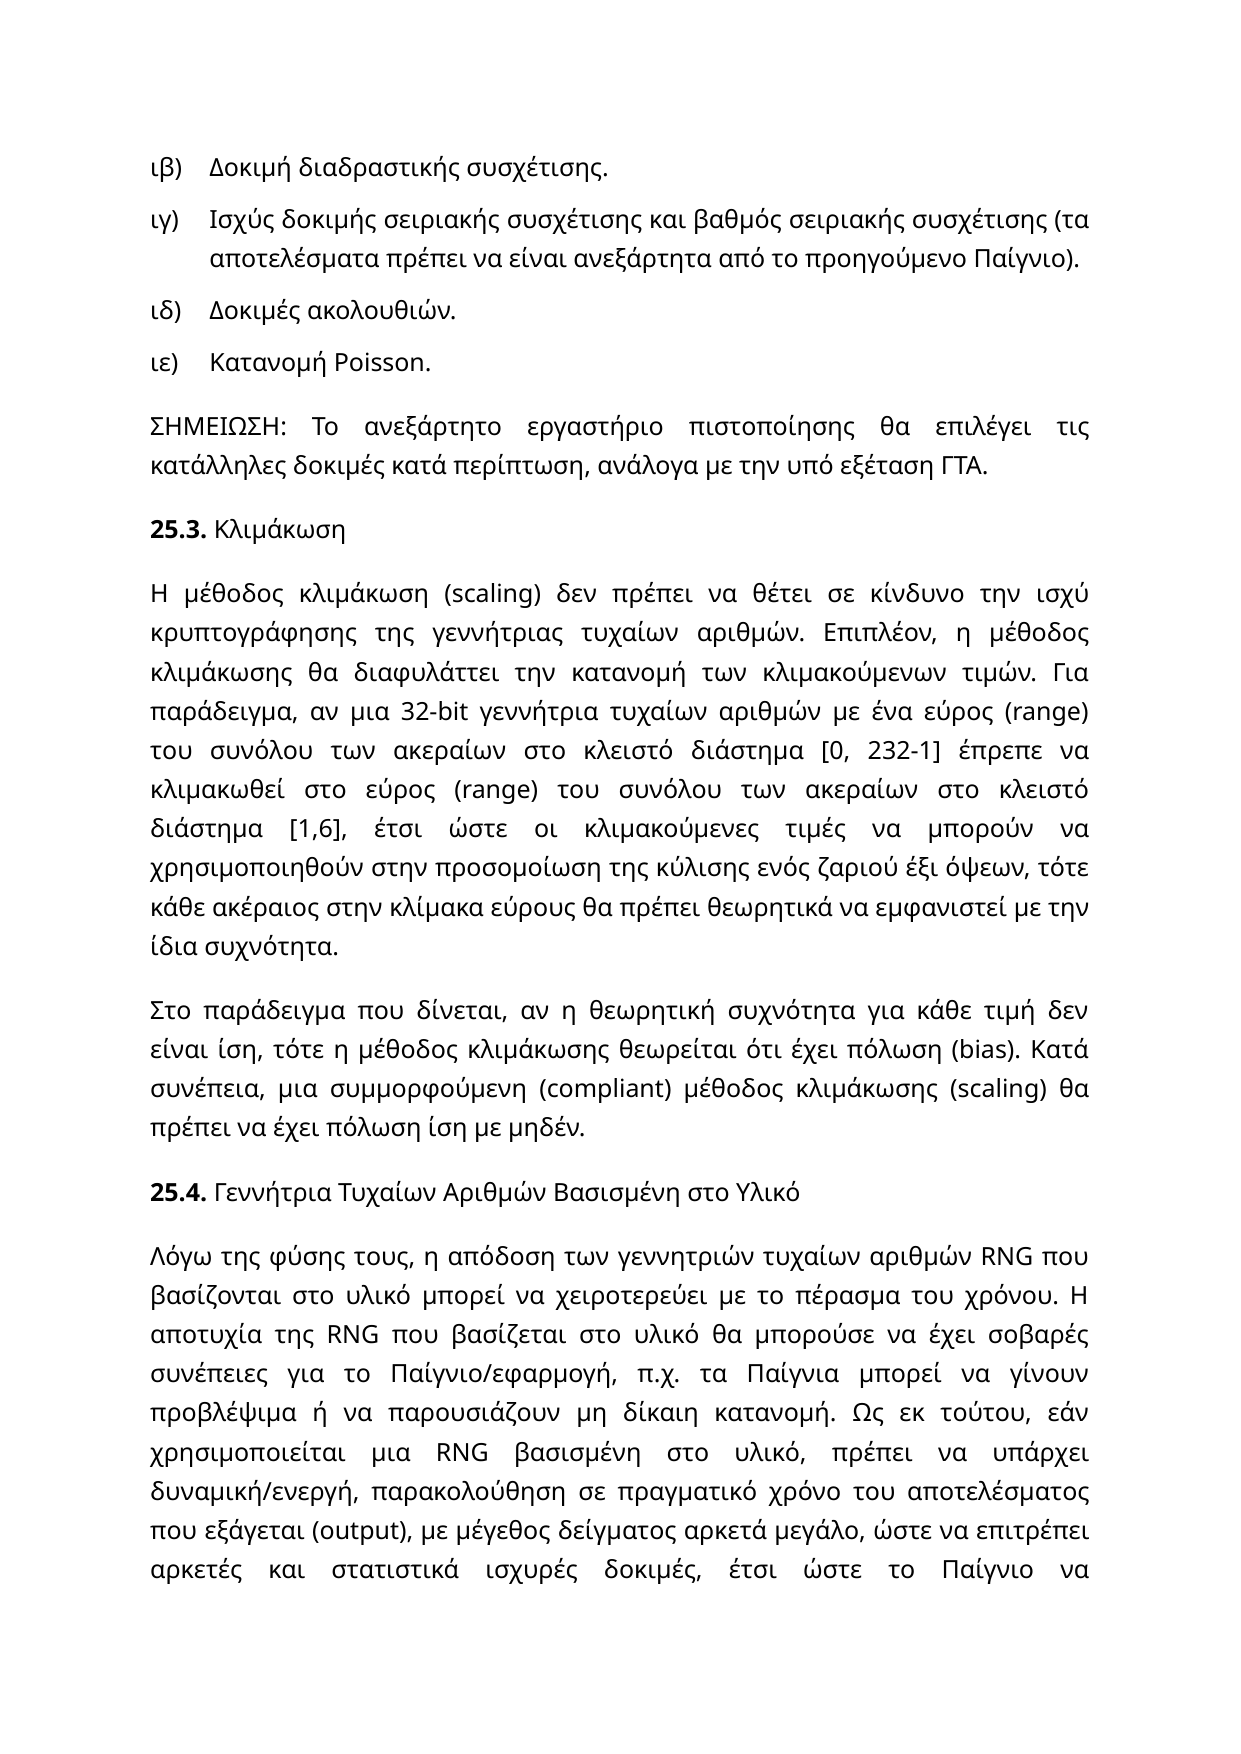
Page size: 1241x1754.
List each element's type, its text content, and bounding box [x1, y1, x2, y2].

text 25.4. Γεννήτρια Τυχαίων Αριθμών Βασισμένη στο Υλικό [150, 1174, 1090, 1208]
list ιε) Κατανομή Poisson. [150, 344, 1090, 378]
text 25.3. Κλιμάκωση [150, 512, 1090, 546]
text ΣΗΜΕΙΩΣΗ: Το ανεξάρτητο εργαστήριο πιστοποίησης θα επιλέγει τις κατάλληλες δοκιμές κατά περίπτωση, ανάλογα με την υπό εξέταση ΓΤΑ. [150, 408, 1090, 482]
text Στο παράδειγμα που δίνεται, αν η θεωρητική συχνότητα για κάθε τιμή δεν είναι ίση, τότε η μέθοδος κλιμάκωσης θεωρείται ότι έχει πόλωση (bias). Κατά συνέπεια, μια συμμορφούμενη (compliant) μέθοδος κλιμάκωσης (scaling) θα πρέπει να έχει πόλωση ίση με μηδέν. [150, 992, 1090, 1144]
list ιβ) Δοκιμή διαδραστικής συσχέτισης. [150, 150, 1090, 184]
list ιγ) Ισχύς δοκιμής σειριακής συσχέτισης και βαθμός σειριακής συσχέτισης (τα αποτελέσματα πρέπει να είναι ανεξάρτητα από το προηγούμενο Παίγνιο). [150, 202, 1090, 275]
list ιδ) Δοκιμές ακολουθιών. [150, 292, 1090, 327]
text Λόγω της φύσης τους, η απόδοση των γεννητριών τυχαίων αριθμών RNG που βασίζονται στο υλικό μπορεί να χειροτερεύει με το πέρασμα του χρόνου. Η αποτυχία της RNG που βασίζεται στο υλικό θα μπορούσε να έχει σοβαρές συνέπειες για το Παίγνιο/εφαρμογή, π.χ. τα Παίγνια μπορεί να γίνουν προβλέψιμα ή να παρουσιάζουν μη δίκαιη κατανομή. Ως εκ τούτου, εάν χρησιμοποιείται μια RNG βασισμένη στο υλικό, πρέπει να υπάρχει δυναμική/ενεργή, παρακολούθηση σε πραγματικό χρόνο του αποτελέσματος που εξάγεται (output), με μέγεθος δείγματος αρκετά μεγάλο, ώστε να επιτρέπει αρκετές και στατιστικά ισχυρές δοκιμές, έτσι ώστε το Παίγνιο να [150, 1238, 1090, 1586]
text Η μέθοδος κλιμάκωση (scaling) δεν πρέπει να θέτει σε κίνδυνο την ισχύ κρυπτογράφησης της γεννήτριας τυχαίων αριθμών. Επιπλέον, η μέθοδος κλιμάκωσης θα διαφυλάττει την κατανομή των κλιμακούμενων τιμών. Για παράδειγμα, αν μια 32-bit γεννήτρια τυχαίων αριθμών με ένα εύρος (range) του συνόλου των ακεραίων στο κλειστό διάστημα [0, 232-1] έπρεπε να κλιμακωθεί στο εύρος (range) του συνόλου των ακεραίων στο κλειστό διάστημα [1,6], έτσι ώστε οι κλιμακούμενες τιμές να μπορούν να χρησιμοποιηθούν στην προσομοίωση της κύλισης ενός ζαριού έξι όψεων, τότε κάθε ακέραιος στην κλίμακα εύρους θα πρέπει θεωρητικά να εμφανιστεί με την ίδια συχνότητα. [150, 576, 1090, 962]
